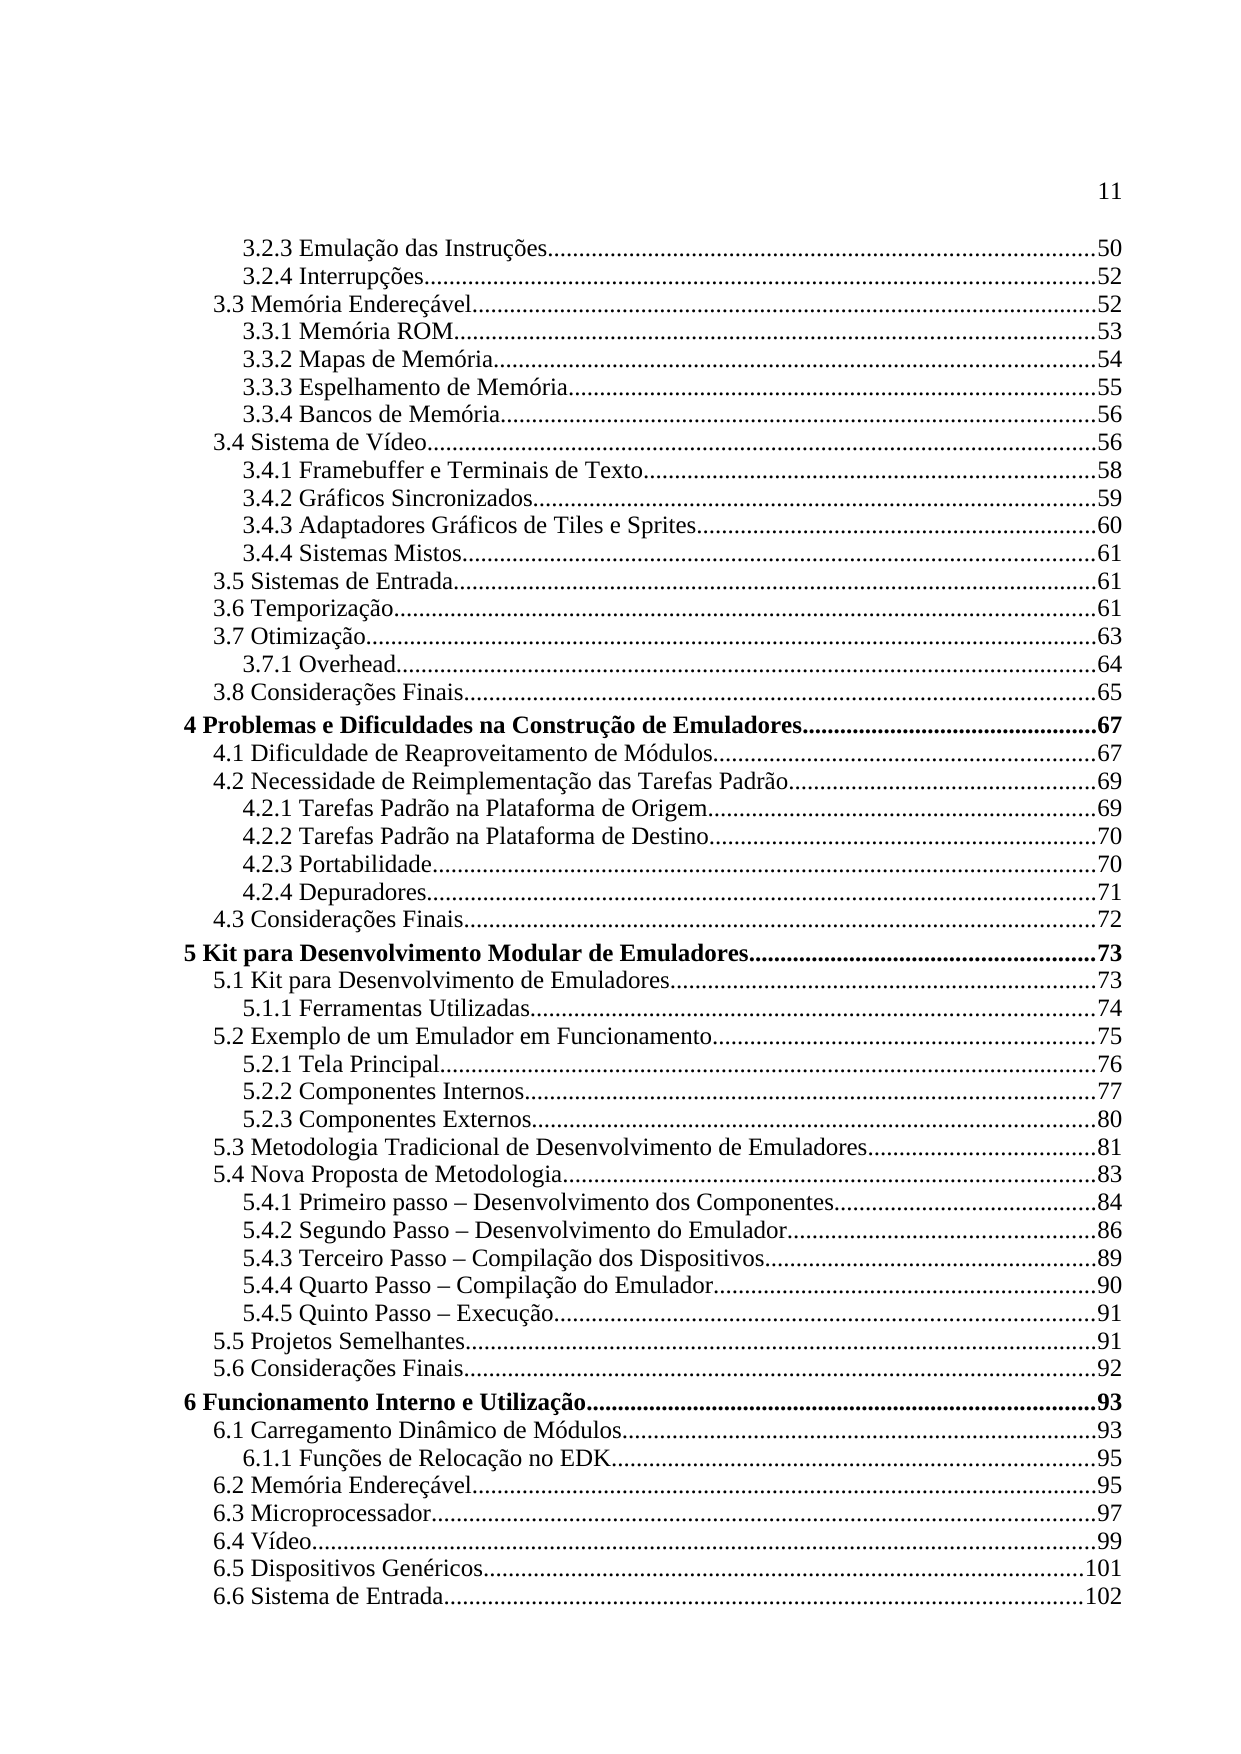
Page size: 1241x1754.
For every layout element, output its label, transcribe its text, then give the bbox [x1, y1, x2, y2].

text 4.2.2 Tarefas Padrão na Plataforma de Destino 70 [236, 822, 1122, 850]
text 3.4.1 Framebuffer e Terminais de Texto 58 [236, 456, 1122, 484]
text 4.2.4 Depuradores 71 [236, 878, 1122, 905]
text 3.2.3 Emulação das Instruções 50 [236, 234, 1122, 262]
text 6.6 Sistema de Entrada 102 [207, 1582, 1122, 1610]
text 5.2.2 Componentes Internos 77 [236, 1077, 1122, 1105]
text 3.5 Sistemas de Entrada 61 [207, 567, 1122, 594]
text 5.4.1 Primeiro passo – Desenvolvimento dos Componentes 84 [236, 1188, 1122, 1216]
text 6.5 Dispositivos Genéricos 101 [207, 1554, 1122, 1582]
text 6 Funcionamento Interno e Utilização 93 [177, 1388, 1122, 1416]
text 6.1.1 Funções de Relocação no EDK 95 [236, 1444, 1122, 1471]
text 5 Kit para Desenvolvimento Modular de Emuladores 73 [177, 939, 1122, 967]
text 6.3 Microprocessador 97 [207, 1499, 1122, 1527]
text 3.3 Memória Endereçável 52 [207, 290, 1122, 317]
text 4.3 Considerações Finais 72 [207, 905, 1122, 933]
text 6.2 Memória Endereçável 95 [207, 1471, 1122, 1499]
text 3.3.4 Bancos de Memória 56 [236, 401, 1122, 428]
text 3.4.2 Gráficos Sincronizados 59 [236, 484, 1122, 511]
text 3.3.2 Mapas de Memória 54 [236, 345, 1122, 373]
text 5.4.5 Quinto Passo – Execução 91 [236, 1299, 1122, 1327]
text 4.2.3 Portabilidade 70 [236, 850, 1122, 878]
text 5.2.1 Tela Principal 76 [236, 1050, 1122, 1077]
text 5.1.1 Ferramentas Utilizadas 74 [236, 994, 1122, 1022]
text 5.4.2 Segundo Passo – Desenvolvimento do Emulador 86 [236, 1216, 1122, 1244]
text 3.7.1 Overhead 64 [236, 650, 1122, 678]
text 4.2.1 Tarefas Padrão na Plataforma de Origem 69 [236, 794, 1122, 822]
text 4.2 Necessidade de Reimplementação das Tarefas Padrão 69 [207, 767, 1122, 794]
text 3.3.3 Espelhamento de Memória 55 [236, 373, 1122, 401]
text 3.4.4 Sistemas Mistos 61 [236, 539, 1122, 567]
text 3.6 Temporização 61 [207, 594, 1122, 622]
text 3.3.1 Memória ROM 53 [236, 317, 1122, 345]
text 5.5 Projetos Semelhantes 91 [207, 1327, 1122, 1354]
text 3.4 Sistema de Vídeo 56 [207, 428, 1122, 456]
text 5.4.3 Terceiro Passo – Compilação dos Dispositivos 89 [236, 1244, 1122, 1271]
text 6.1 Carregamento Dinâmico de Módulos 93 [207, 1416, 1122, 1444]
text 4.1 Dificuldade de Reaproveitamento de Módulos 67 [207, 739, 1122, 767]
text 5.4 Nova Proposta de Metodologia 83 [207, 1161, 1122, 1188]
text 5.4.4 Quarto Passo – Compilação do Emulador 90 [236, 1271, 1122, 1299]
text 3.8 Considerações Finais 65 [207, 678, 1122, 705]
text 6.4 Vídeo 99 [207, 1527, 1122, 1554]
text 5.2.3 Componentes Externos 80 [236, 1105, 1122, 1133]
text 3.2.4 Interrupções 52 [236, 262, 1122, 290]
text 3.4.3 Adaptadores Gráficos de Tiles e Sprites 60 [236, 511, 1122, 539]
text 3.7 Otimização 63 [207, 622, 1122, 650]
text 5.1 Kit para Desenvolvimento de Emuladores 73 [207, 967, 1122, 994]
text 5.6 Considerações Finais 92 [207, 1354, 1122, 1382]
text 5.3 Metodologia Tradicional de Desenvolvimento de Emuladores 81 [207, 1133, 1122, 1161]
text 4 Problemas e Dificuldades na Construção de Emuladores 67 [177, 711, 1122, 739]
text 5.2 Exemplo de um Emulador em Funcionamento 75 [207, 1022, 1122, 1050]
